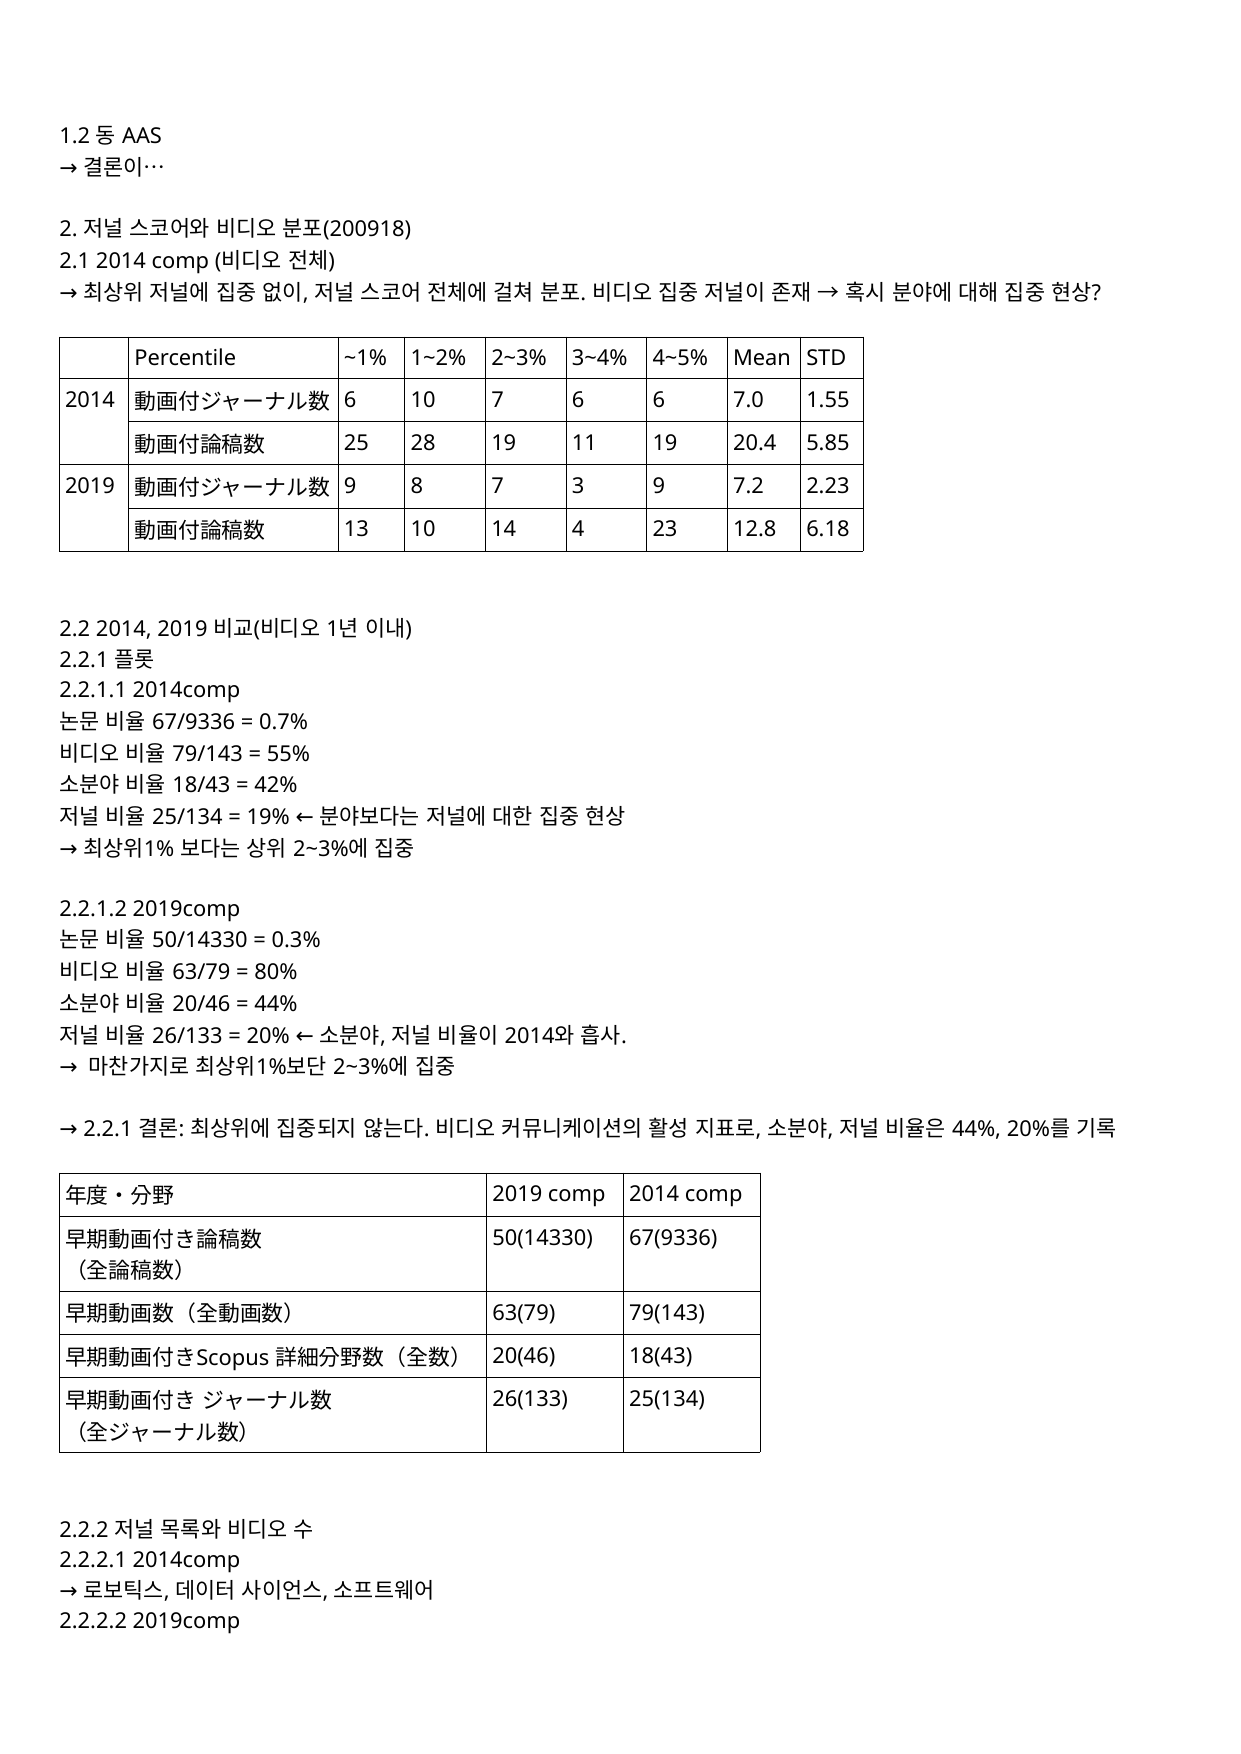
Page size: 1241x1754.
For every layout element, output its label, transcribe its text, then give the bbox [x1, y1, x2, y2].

text 2.2.1.1 2014comp [59, 674, 1181, 704]
table_header STD [801, 338, 863, 378]
table_cell 7.2 [728, 465, 800, 508]
table_header 年度・分野 [60, 1174, 486, 1216]
table_cell 2014 [60, 379, 128, 464]
text 비디오 비율 63/79 = 80% [59, 954, 1181, 986]
text 2.2.2 저널 목록와 비디오 수 [59, 1512, 1181, 1543]
text 2. 저널 스코어와 비디오 분포(200918) [59, 211, 1181, 243]
table_cell 6 [339, 379, 404, 421]
table_cell 6.18 [801, 509, 863, 551]
text → 마찬가지로 최상위1%보단 2~3%에 집중 [59, 1049, 1181, 1081]
table_cell 9 [339, 465, 404, 508]
table_cell 早期動画付き論稿数 （全論稿数） [60, 1217, 486, 1291]
table_cell 79(143) [624, 1292, 760, 1334]
text → 2.2.1 결론: 최상위에 집중되지 않는다. 비디오 커뮤니케이션의 활성 지표로, 소분야, 저널 비율은 44%, 20%를 기록 [59, 1111, 1181, 1143]
table_header ~1% [339, 338, 404, 378]
table_cell 14 [486, 509, 566, 551]
table_cell 19 [647, 422, 727, 464]
table_cell 5.85 [801, 422, 863, 464]
table_cell 10 [405, 509, 485, 551]
table_header 2~3% [486, 338, 566, 378]
table_cell 2.23 [801, 465, 863, 508]
table_cell 18(43) [624, 1335, 760, 1377]
table_cell 2019 [60, 465, 128, 551]
table_header 4~5% [647, 338, 727, 378]
table_cell 19 [486, 422, 566, 464]
table_cell 9 [647, 465, 727, 508]
table_cell 11 [567, 422, 646, 464]
table_header 1~2% [405, 338, 485, 378]
text 비디오 비율 79/143 = 55% [59, 736, 1181, 767]
table_cell 7 [486, 379, 566, 421]
table_cell 25 [339, 422, 404, 464]
text 논문 비율 67/9336 = 0.7% [59, 704, 1181, 736]
table_cell 23 [647, 509, 727, 551]
table_cell 12.8 [728, 509, 800, 551]
table_cell 7.0 [728, 379, 800, 421]
text 소분야 비율 18/43 = 42% [59, 767, 1181, 799]
table_cell 13 [339, 509, 404, 551]
text → 결론이… [59, 150, 1181, 182]
text → 최상위1% 보다는 상위 2~3%에 집중 [59, 831, 1181, 863]
table_header Percentile [129, 338, 338, 378]
table_cell 10 [405, 379, 485, 421]
table_cell 7 [486, 465, 566, 508]
text 논문 비율 50/14330 = 0.3% [59, 922, 1181, 954]
table_cell 3 [567, 465, 646, 508]
table_cell 動画付ジャーナル数 [129, 465, 338, 508]
table_header Mean [728, 338, 800, 378]
table_cell 動画付論稿数 [129, 509, 338, 551]
table_cell 6 [647, 379, 727, 421]
text 2.2.1 플롯 [59, 642, 1181, 674]
table_cell 67(9336) [624, 1217, 760, 1291]
text 저널 비율 25/134 = 19% ← 분야보다는 저널에 대한 집중 현상 [59, 799, 1181, 831]
text 2.2.2.1 2014comp [59, 1543, 1181, 1573]
text 2.2 2014, 2019 비교(비디오 1년 이내) [59, 611, 1181, 642]
table_header 2014 comp [624, 1174, 760, 1216]
text 저널 비율 26/133 = 20% ← 소분야, 저널 비율이 2014와 흡사. [59, 1018, 1181, 1049]
table_cell 28 [405, 422, 485, 464]
text 2.2.2.2 2019comp [59, 1605, 1181, 1635]
table_header 2019 comp [487, 1174, 623, 1216]
table_header 3~4% [567, 338, 646, 378]
table_cell 20(46) [487, 1335, 623, 1377]
text → 로보틱스, 데이터 사이언스, 소프트웨어 [59, 1573, 1181, 1605]
table_cell 25(134) [624, 1378, 760, 1452]
table_cell 8 [405, 465, 485, 508]
table_cell 20.4 [728, 422, 800, 464]
text 2.2.1.2 2019comp [59, 892, 1181, 922]
table_cell 50(14330) [487, 1217, 623, 1291]
table_cell 4 [567, 509, 646, 551]
table_cell 早期動画付きScopus 詳細分野数（全数） [60, 1335, 486, 1377]
table_cell 動画付論稿数 [129, 422, 338, 464]
text → 최상위 저널에 집중 없이, 저널 스코어 전체에 걸쳐 분포. 비디오 집중 저널이 존재 → 혹시 분야에 대해 집중 현상? [59, 275, 1181, 307]
text 1.2 동 AAS [59, 118, 1181, 150]
table_cell 1.55 [801, 379, 863, 421]
table_cell 26(133) [487, 1378, 623, 1452]
table_cell 動画付ジャーナル数 [129, 379, 338, 421]
table_cell 63(79) [487, 1292, 623, 1334]
table_cell 6 [567, 379, 646, 421]
text 소분야 비율 20/46 = 44% [59, 986, 1181, 1018]
table_cell 早期動画数（全動画数） [60, 1292, 486, 1334]
table_header [60, 338, 128, 378]
table_cell 早期動画付き ジャーナル数 （全ジャーナル数） [60, 1378, 486, 1452]
text 2.1 2014 comp (비디오 전체) [59, 243, 1181, 275]
